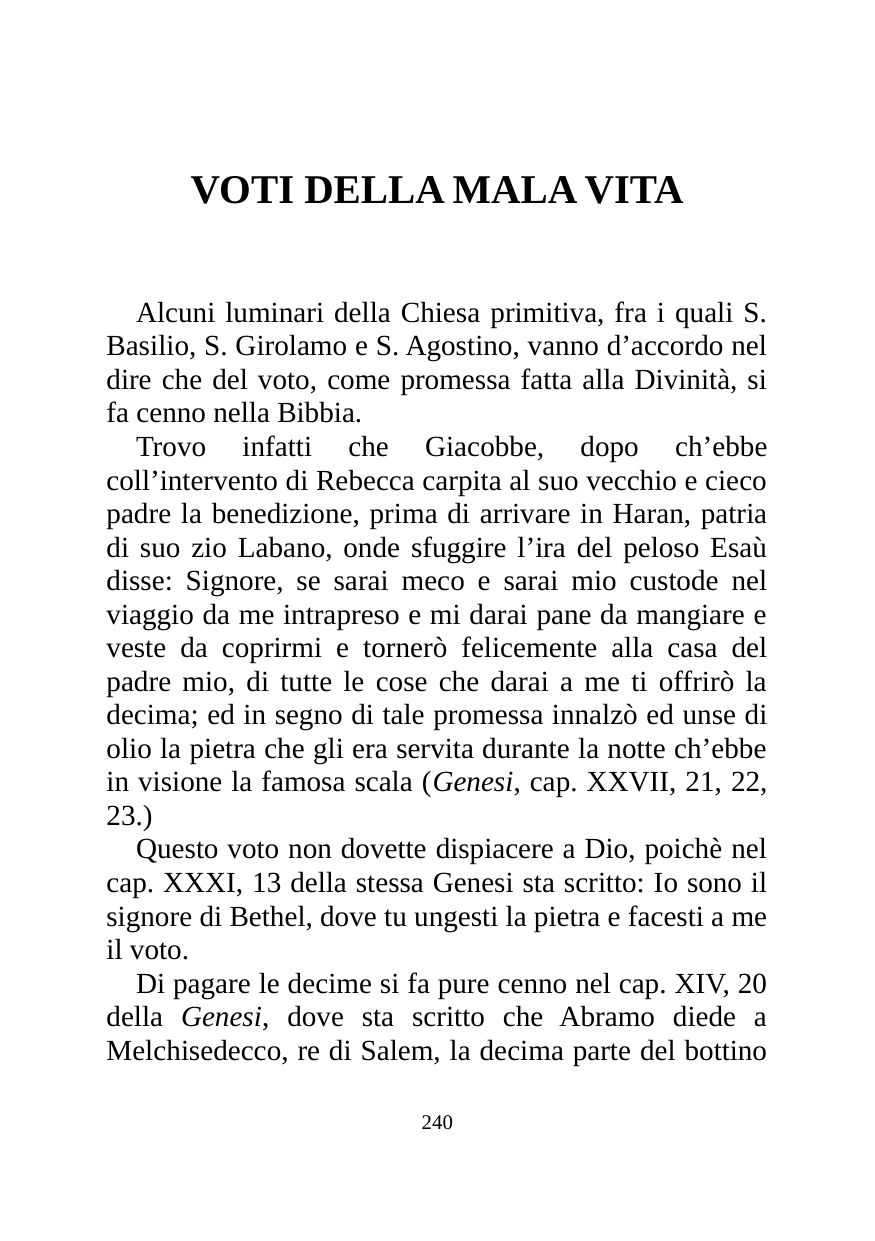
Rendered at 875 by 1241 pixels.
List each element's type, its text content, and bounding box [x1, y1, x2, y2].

subtitle VOTI DELLA MALA VITA [106, 165, 768, 212]
text Trovo infatti che Giacobbe, dopo ch’ebbe coll’intervento di Rebecca carpita al suo vecchio e cieco padre la benedizione, prima di arrivare in Haran, patria di suo zio Labano, onde sfuggire l’ira del peloso Esaù disse: Signore, se sarai meco e sarai mio custode nel viaggio da me intrapreso e mi darai pane da mangiare e veste da coprirmi e tornerò felicemente alla casa del padre mio, di tutte le cose che darai a me ti offrirò la decima; ed in segno di tale promessa innalzò ed unse di olio la pietra che gli era servita durante la notte ch’ebbe in visione la famosa scala (Genesi, cap. XXVII, 21, 22, 23.) [106, 429, 768, 832]
text Di pagare le decime si fa pure cenno nel cap. XIV, 20 della Genesi, dove sta scritto che Abramo diede a Melchisedecco, re di Salem, la decima parte del bottino [106, 966, 768, 1066]
text Questo voto non dovette dispiacere a Dio, poichè nel cap. XXXI, 13 della stessa Genesi sta scritto: Io sono il signore di Bethel, dove tu ungesti la pietra e facesti a me il voto. [106, 832, 768, 966]
text Alcuni luminari della Chiesa primitiva, fra i quali S. Basilio, S. Girolamo e S. Agostino, vanno d’accordo nel dire che del voto, come promessa fatta alla Divinità, si fa cenno nella Bibbia. [106, 295, 768, 429]
